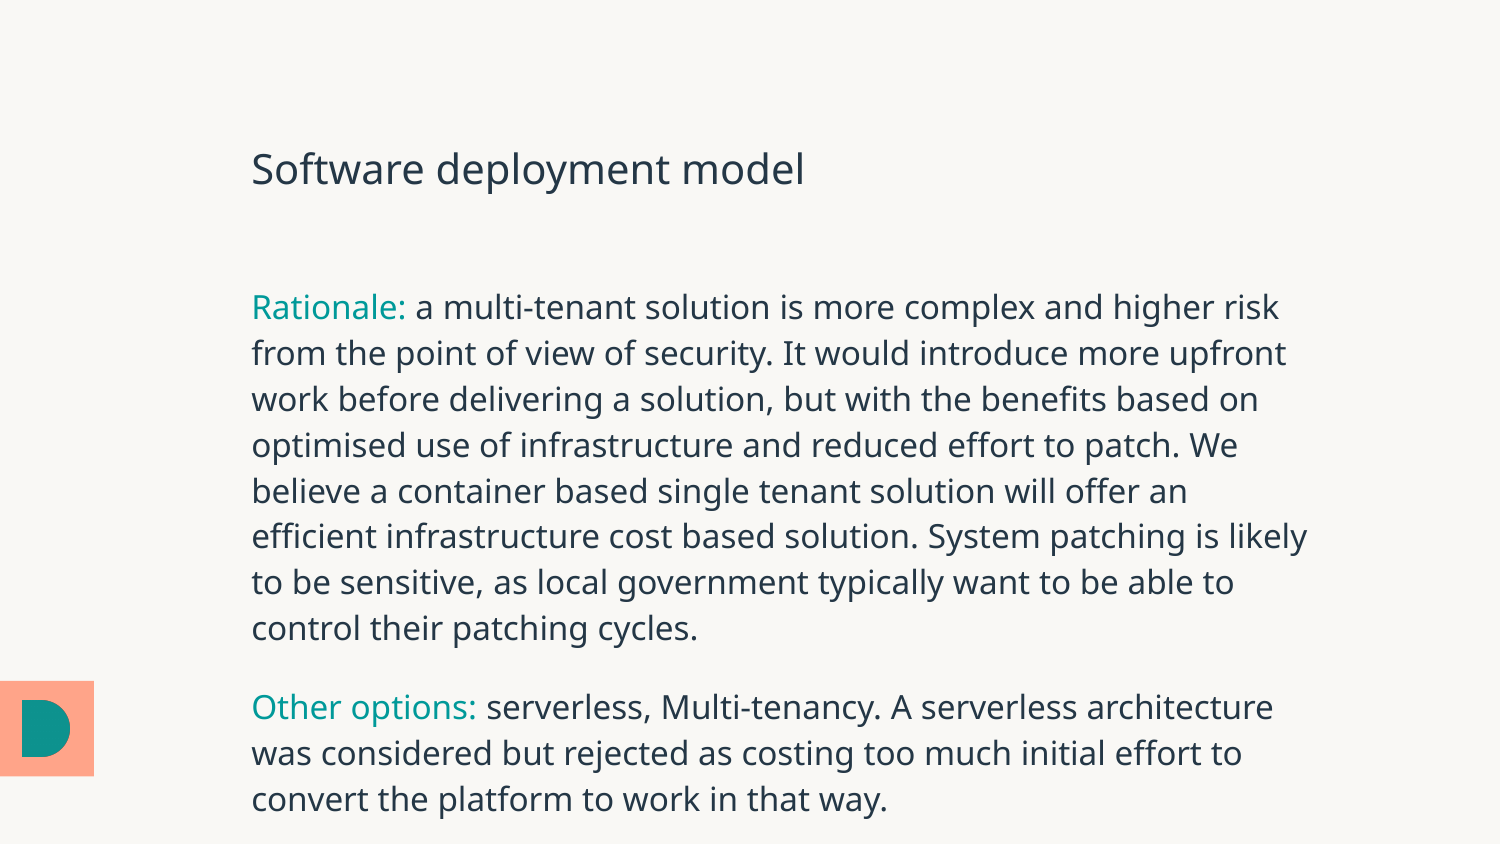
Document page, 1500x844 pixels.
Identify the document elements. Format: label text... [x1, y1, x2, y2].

picture [22, 700, 70, 757]
list Rationale: a multi-tenant solution is more complex and higher risk from the point of view of security. It would introduce more upfront work before delivering a solution, but with the benefits based on optimised use of infrastructure and reduced effort to patch. We believe a container based single tenant solution will offer an efficient infrastructure cost based solution. System patching is likely to be sensitive, as local government typically want to be able to control their patching cycles. Other options: serverless, Multi-tenancy. A serverless architecture was considered but rejected as costing too much initial effort to convert the platform to work in that way. [236, 265, 1329, 681]
title Software deployment model [236, 118, 1329, 238]
